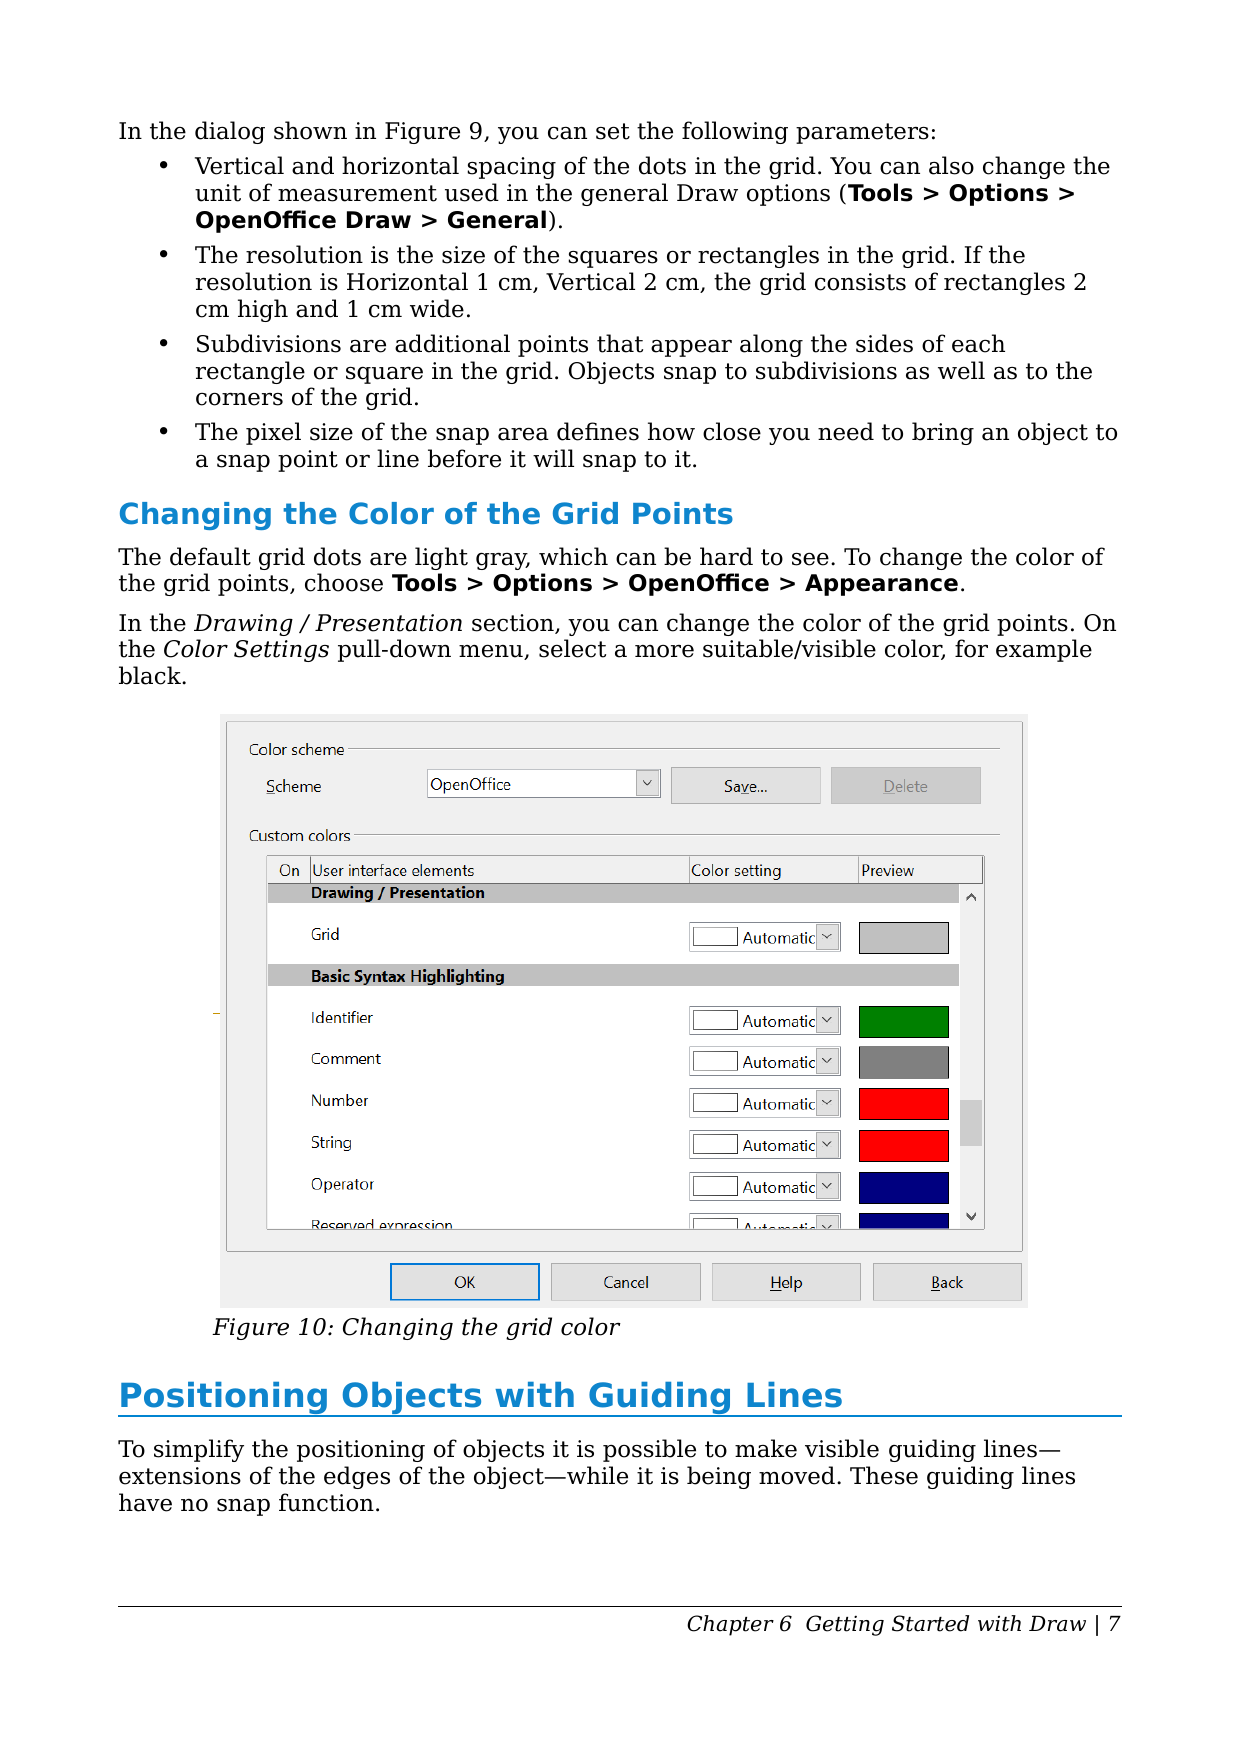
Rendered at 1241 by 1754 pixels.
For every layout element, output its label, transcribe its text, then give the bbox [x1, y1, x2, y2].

text To simplify the positioning of objects it is possible to make visible guiding lines—extensions of the edges of the object—while it is being moved. These guiding lines have no snap function. [118, 1436, 1122, 1516]
list The resolution is the size of the squares or rectangles in the grid. If the resolution is Horizontal 1 cm, Vertical 2 cm, the grid consists of rectangles 2 cm high and 1 cm wide. [156, 240, 1122, 322]
list In the dialog shown in Figure 9, you can set the following parameters: [118, 118, 1122, 145]
subtitle Changing the Color of the Grid Points [118, 497, 1122, 531]
list The pixel size of the snap area defines how close you need to bring an object to a snap point or line before it will snap to it. [156, 417, 1122, 473]
list Subdivisions are additional points that appear along the sides of each rectangle or square in the grid. Objects snap to subdivisions as well as to the corners of the grid. [156, 329, 1122, 411]
text Figure 10: Changing the grid color [213, 1314, 1027, 1340]
list Vertical and horizontal spacing of the dots in the grid. You can also change the unit of measurement used in the general Draw options (Tools > Options > OpenOffice Draw > General). [156, 151, 1122, 234]
text The default grid dots are light gray, which can be hard to see. To change the color of the grid points, choose Tools > Options > OpenOffice > Appearance. [118, 544, 1122, 597]
text In the Drawing / Presentation section, you can change the color of the grid points. On the Color Settings pull-down menu, select a more suitable/visible color, for example black. [118, 610, 1122, 690]
picture [220, 714, 1028, 1308]
subtitle Positioning Objects with Guiding Lines [118, 1377, 1122, 1415]
